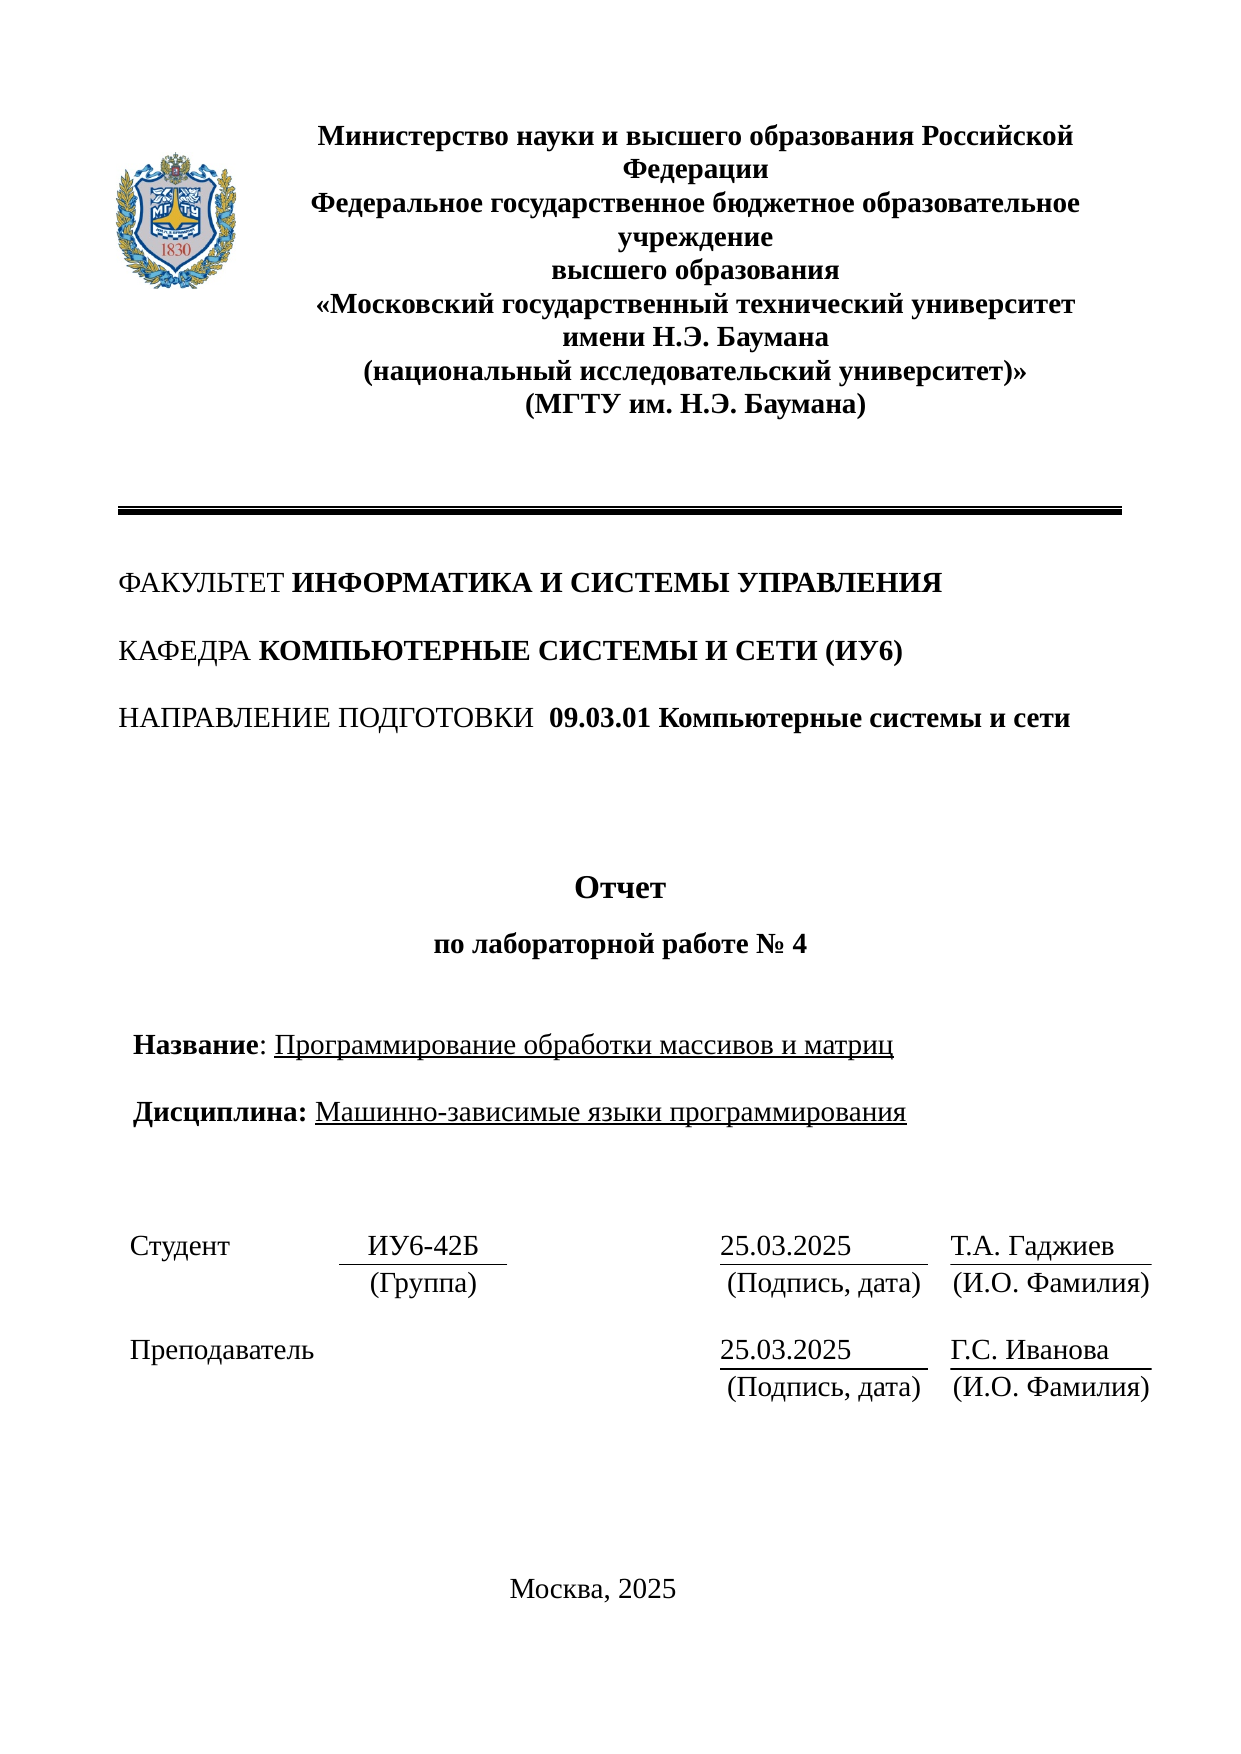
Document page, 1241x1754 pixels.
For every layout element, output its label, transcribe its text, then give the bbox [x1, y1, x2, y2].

table_cell [118, 1299, 328, 1332]
table_header Министерство науки и высшего образования Российской Федерации Федеральное государственное бюджетное образовательное учреждение высшего образования «Московский государственный технический университет имени Н.Э. Баумана (национальный исследовательский университет)» (МГТУ им. Н.Э. Баумана) [254, 118, 1137, 420]
text Дисциплина: Машинно-зависимые языки программирования [133, 1094, 1122, 1127]
table_cell [519, 1299, 709, 1332]
table_cell (Группа) [328, 1265, 519, 1299]
table_header [107, 118, 254, 420]
table_cell [519, 1265, 709, 1299]
table_header ИУ6-42Б [328, 1228, 519, 1265]
text НАПРАВЛЕНИЕ ПОДГОТОВКИ 09.03.01 Компьютерные системы и сети [118, 700, 1122, 733]
table_cell 25.03.2025 [709, 1332, 939, 1369]
table_cell [118, 1370, 328, 1403]
table_header Студент [118, 1228, 328, 1265]
table_cell [328, 1370, 519, 1403]
table_cell [939, 1299, 1163, 1332]
picture [115, 152, 237, 289]
table_cell [709, 1299, 939, 1332]
table_cell [328, 1299, 519, 1332]
table_cell (Подпись, дата) [709, 1370, 939, 1403]
table_header Т.А. Гаджиев [939, 1228, 1163, 1265]
table_cell (И.О. Фамилия) [939, 1265, 1163, 1299]
table_cell [118, 1265, 328, 1299]
text Отчет [118, 867, 1122, 906]
text ФАКУЛЬТЕТ Информатика и системы управления [118, 566, 1122, 599]
table_cell [519, 1370, 709, 1403]
table_cell [328, 1332, 519, 1369]
text Москва, 2025 [118, 1571, 1122, 1604]
table_cell (Подпись, дата) [709, 1265, 939, 1299]
text Название: Программирование обработки массивов и матриц­ [133, 1027, 1122, 1060]
text по лабораторной работе № 4 [118, 926, 1122, 960]
table_header [519, 1228, 709, 1265]
table_cell Преподаватель [118, 1332, 328, 1369]
text КАФЕДРА Компьютерные системы и сети (ИУ6) [118, 633, 1122, 666]
table_cell [519, 1332, 709, 1369]
table_cell Г.С. Иванова [939, 1332, 1163, 1369]
table_header 25.03.2025 [709, 1228, 939, 1265]
table_cell (И.О. Фамилия) [939, 1370, 1163, 1403]
